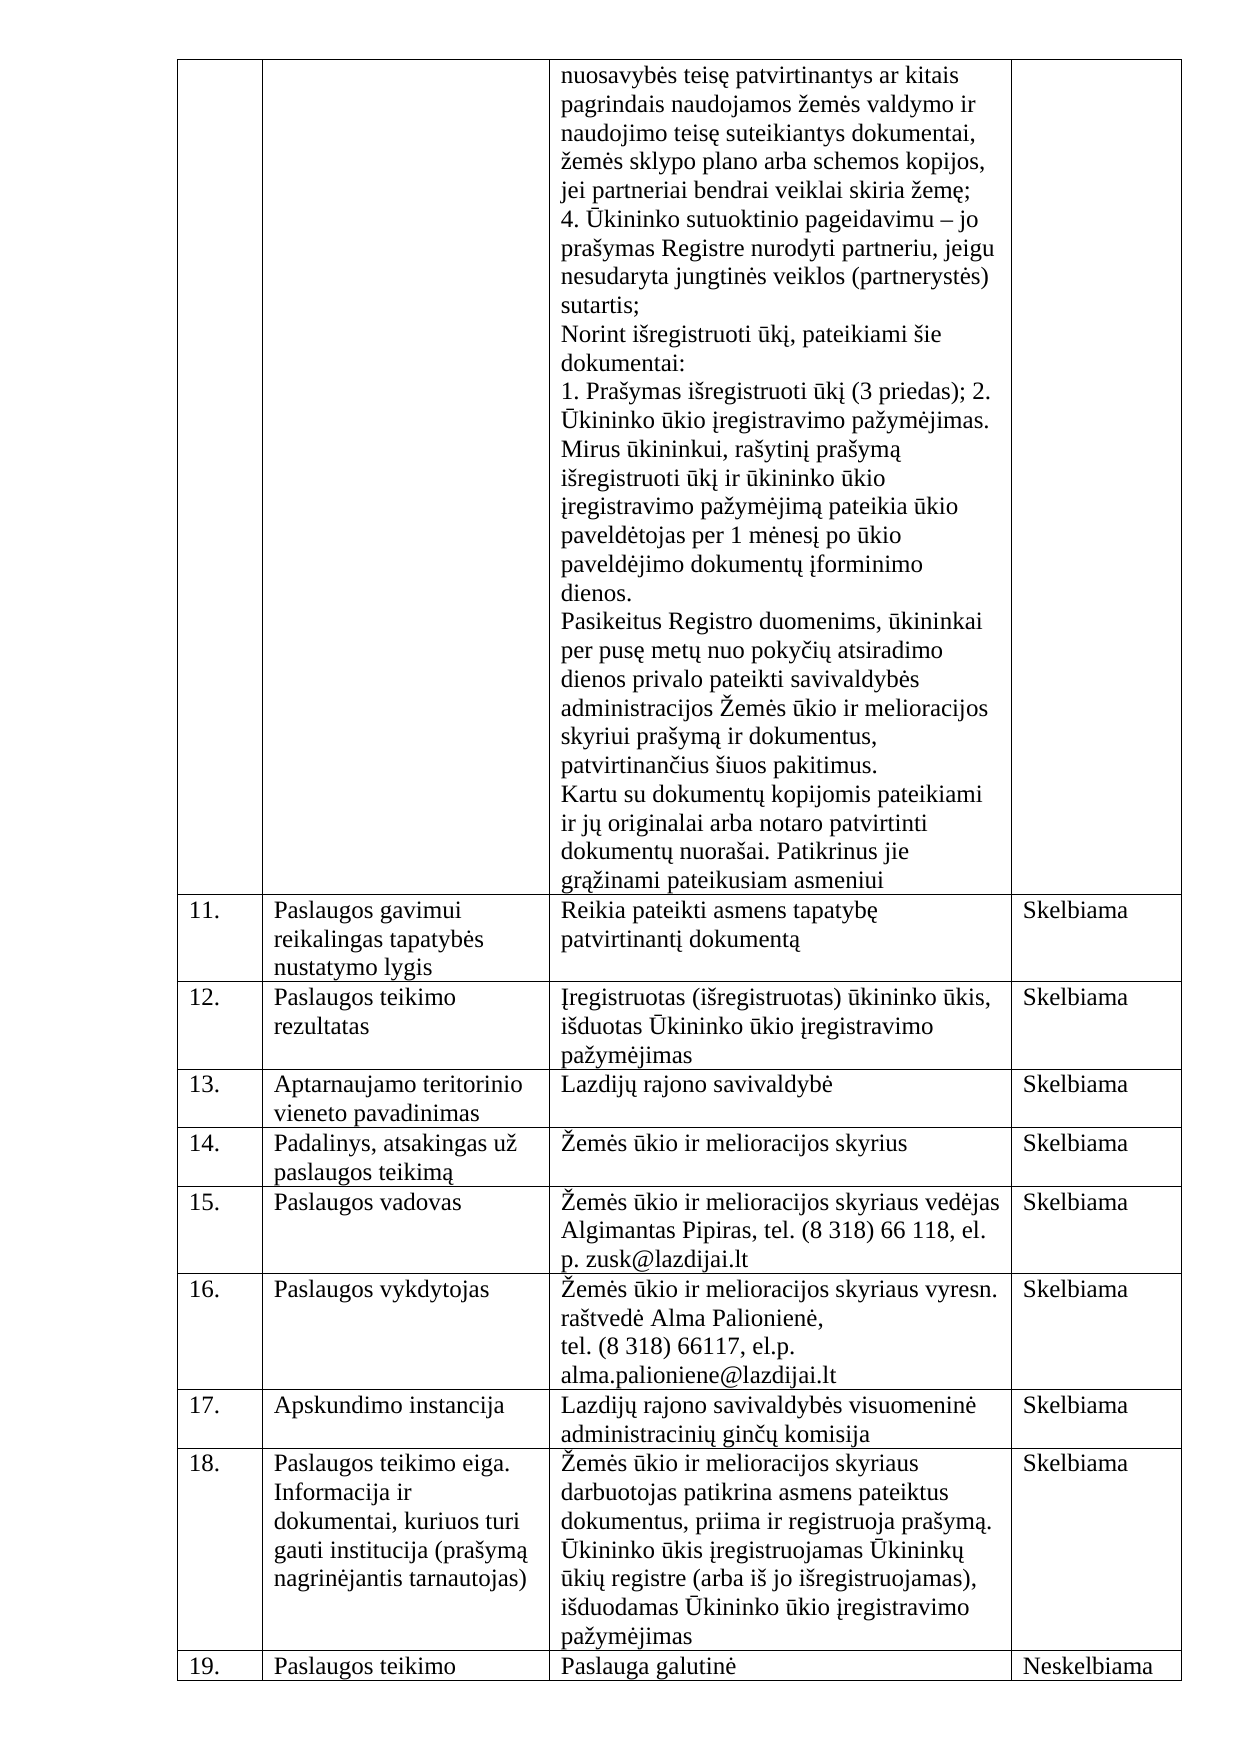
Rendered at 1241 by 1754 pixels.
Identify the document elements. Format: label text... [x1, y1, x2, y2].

table_cell 13. [178, 1070, 262, 1127]
table_cell Paslaugos teikimo eiga. Informacija ir dokumentai, kuriuos turi gauti institucija (prašymą nagrinėjantis tarnautojas) [263, 1449, 549, 1650]
table_cell Įregistruotas (išregistruotas) ūkininko ūkis, išduotas Ūkininko ūkio įregistravimo pažymėjimas [550, 982, 1011, 1068]
table_cell Skelbiama [1012, 1187, 1181, 1273]
table_cell nuosavybės teisę patvirtinantys ar kitais pagrindais naudojamos žemės valdymo ir naudojimo teisę suteikiantys dokumentai, žemės sklypo plano arba schemos kopijos, jei partneriai bendrai veiklai skiria žemę; 4. Ūkininko sutuoktinio pageidavimu – jo prašymas Registre nurodyti partneriu, jeigu nesudaryta jungtinės veiklos (partnerystės) sutartis; Norint išregistruoti ūkį, pateikiami šie dokumentai: 1. Prašymas išregistruoti ūkį (3 priedas); 2. Ūkininko ūkio įregistravimo pažymėjimas. Mirus ūkininkui, rašytinį prašymą išregistruoti ūkį ir ūkininko ūkio įregistravimo pažymėjimą pateikia ūkio paveldėtojas per 1 mėnesį po ūkio paveldėjimo dokumentų įforminimo dienos. Pasikeitus Registro duomenims, ūkininkai per pusę metų nuo pokyčių atsiradimo dienos privalo pateikti savivaldybės administracijos Žemės ūkio ir melioracijos skyriui prašymą ir dokumentus, patvirtinančius šiuos pakitimus. Kartu su dokumentų kopijomis pateikiami ir jų originalai arba notaro patvirtinti dokumentų nuorašai. Patikrinus jie grąžinami pateikusiam asmeniui [550, 60, 1011, 894]
table_cell Neskelbiama [1012, 1651, 1181, 1679]
table_cell Žemės ūkio ir melioracijos skyrius [550, 1128, 1011, 1186]
table_cell Paslaugos vykdytojas [263, 1274, 549, 1389]
table_cell Paslaugos vadovas [263, 1187, 549, 1273]
table_cell [1012, 60, 1181, 894]
table_cell Žemės ūkio ir melioracijos skyriaus vedėjas Algimantas Pipiras, tel. (8 318) 66 118, el. p. zusk@lazdijai.lt [550, 1187, 1011, 1273]
table_cell Paslaugos gavimui reikalingas tapatybės nustatymo lygis [263, 895, 549, 981]
table_cell Aptarnaujamo teritorinio vieneto pavadinimas [263, 1070, 549, 1127]
table_cell Skelbiama [1012, 1274, 1181, 1389]
table_cell Žemės ūkio ir melioracijos skyriaus vyresn. raštvedė Alma Palionienė, tel. (8 318) 66117, el.p. alma.palioniene@lazdijai.lt [550, 1274, 1011, 1389]
table_cell [178, 60, 262, 894]
table_cell Lazdijų rajono savivaldybės visuomeninė administracinių ginčų komisija [550, 1390, 1011, 1447]
table_cell Skelbiama [1012, 982, 1181, 1068]
table_cell 16. [178, 1274, 262, 1389]
table_cell Skelbiama [1012, 1449, 1181, 1650]
table_cell Padalinys, atsakingas už paslaugos teikimą [263, 1128, 549, 1186]
table_cell Apskundimo instancija [263, 1390, 549, 1447]
table_cell [263, 60, 549, 894]
table_cell 11. [178, 895, 262, 981]
table_cell 18. [178, 1449, 262, 1650]
table_cell Skelbiama [1012, 1070, 1181, 1127]
table_cell Lazdijų rajono savivaldybė [550, 1070, 1011, 1127]
table_cell Skelbiama [1012, 895, 1181, 981]
table_cell 17. [178, 1390, 262, 1447]
table_cell Paslauga galutinė [550, 1651, 1011, 1679]
table_cell 19. [178, 1651, 262, 1679]
table_cell 12. [178, 982, 262, 1068]
table_cell Žemės ūkio ir melioracijos skyriaus darbuotojas patikrina asmens pateiktus dokumentus, priima ir registruoja prašymą. Ūkininko ūkis įregistruojamas Ūkininkų ūkių registre (arba iš jo išregistruojamas), išduodamas Ūkininko ūkio įregistravimo pažymėjimas [550, 1449, 1011, 1650]
table_cell 14. [178, 1128, 262, 1186]
table_cell Reikia pateikti asmens tapatybę patvirtinantį dokumentą [550, 895, 1011, 981]
table_cell Skelbiama [1012, 1390, 1181, 1447]
table_cell 15. [178, 1187, 262, 1273]
table_cell Paslaugos teikimo [263, 1651, 549, 1679]
table_cell Paslaugos teikimo rezultatas [263, 982, 549, 1068]
table_cell Skelbiama [1012, 1128, 1181, 1186]
